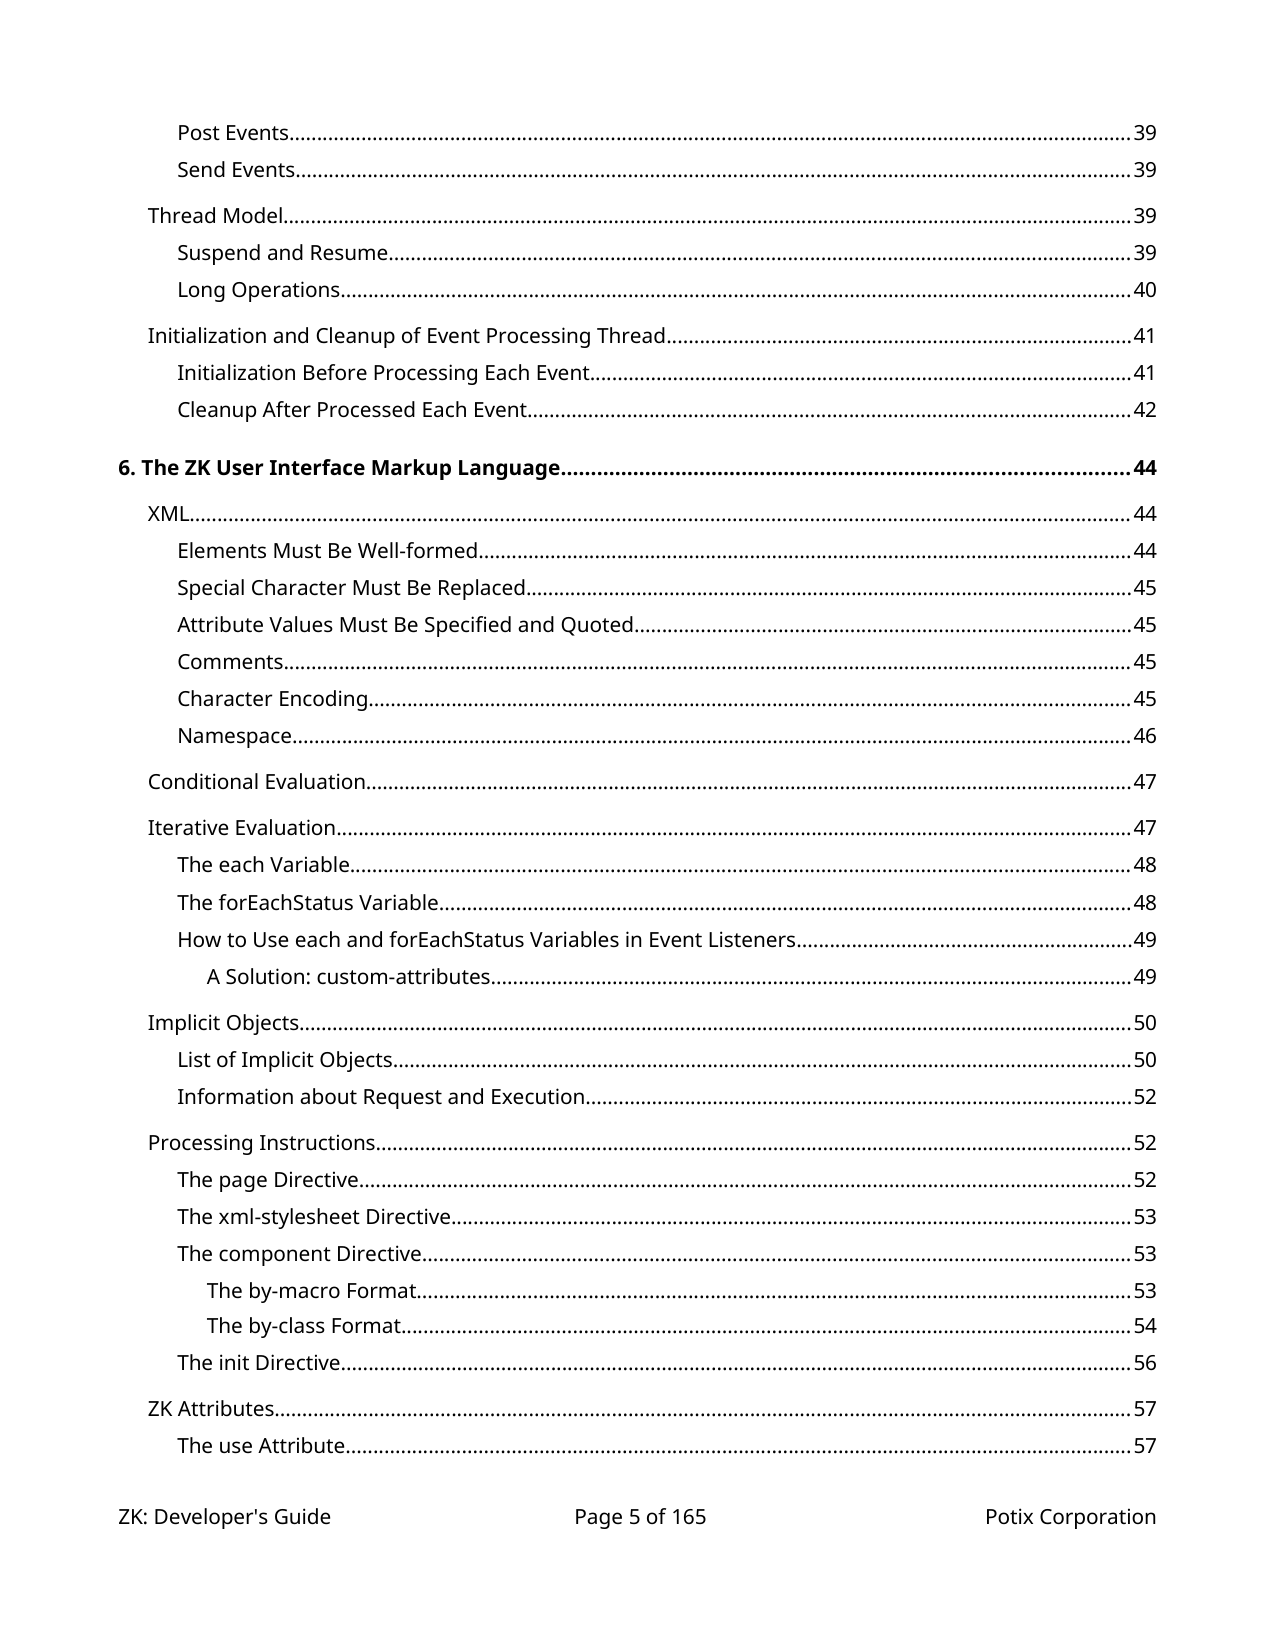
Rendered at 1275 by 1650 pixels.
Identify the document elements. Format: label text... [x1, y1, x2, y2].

text Elements Must Be Well-formed 44 [177, 536, 1157, 564]
text The component Directive 53 [177, 1239, 1157, 1267]
text Character Encoding 45 [177, 684, 1157, 713]
text Implicit Objects 50 [148, 1008, 1157, 1036]
text Namespace 46 [177, 722, 1157, 750]
text The by-macro Format 53 [207, 1276, 1157, 1304]
text ZK Attributes 57 [148, 1394, 1157, 1423]
text A Solution: custom-attributes 49 [207, 962, 1157, 990]
text The each Variable 48 [177, 851, 1157, 879]
text The forEachStatus Variable 48 [177, 888, 1157, 916]
text Send Events 39 [177, 155, 1157, 183]
text Iterative Evaluation 47 [148, 813, 1157, 842]
text Attribute Values Must Be Specified and Quoted 45 [177, 610, 1157, 638]
text The use Attribute 57 [177, 1431, 1157, 1460]
text Information about Request and Execution 52 [177, 1082, 1157, 1110]
text Cleanup After Processed Each Event 42 [177, 395, 1157, 424]
text Thread Model 39 [148, 201, 1157, 229]
text List of Implicit Objects 50 [177, 1045, 1157, 1073]
text Comments 45 [177, 647, 1157, 676]
text Suspend and Resume 39 [177, 238, 1157, 266]
text How to Use each and forEachStatus Variables in Event Listeners 49 [177, 925, 1157, 953]
text The init Directive 56 [177, 1348, 1157, 1377]
text Long Operations 40 [177, 275, 1157, 303]
text Post Events 39 [177, 118, 1157, 146]
text The xml-stylesheet Directive 53 [177, 1202, 1157, 1230]
text The page Directive 52 [177, 1165, 1157, 1193]
text Processing Instructions 52 [148, 1128, 1157, 1156]
text The by-class Format 54 [207, 1311, 1157, 1339]
text Initialization and Cleanup of Event Processing Thread 41 [148, 321, 1157, 349]
text Conditional Evaluation 47 [148, 767, 1157, 796]
text Special Character Must Be Replaced 45 [177, 573, 1157, 601]
text 6. The ZK User Interface Markup Language 44 [118, 453, 1157, 481]
text Initialization Before Processing Each Event 41 [177, 358, 1157, 387]
text XML 44 [148, 499, 1157, 527]
